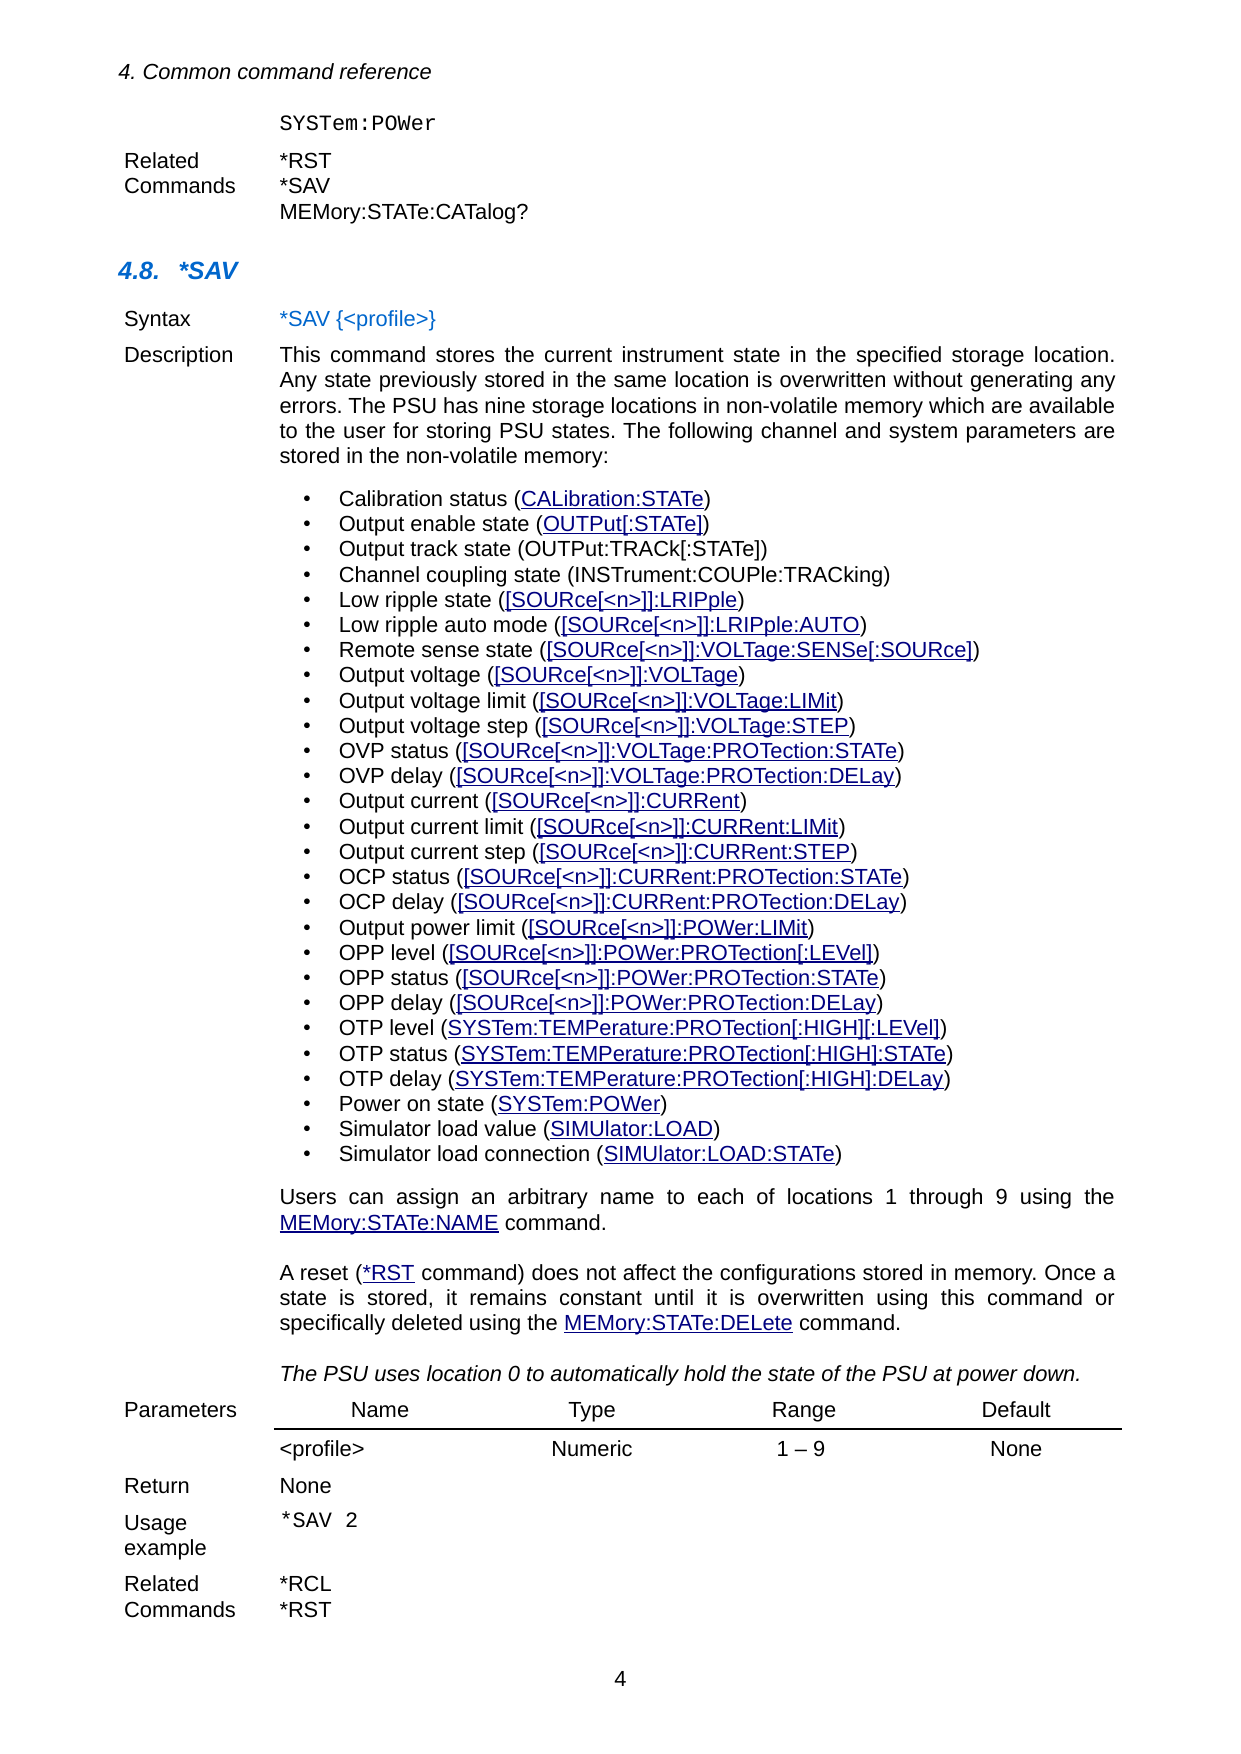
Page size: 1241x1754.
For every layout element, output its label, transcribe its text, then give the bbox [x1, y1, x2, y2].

subtitle *SAV [118, 256, 1122, 285]
table_cell Return [118, 1467, 274, 1504]
table_cell SYSTem:POWer [274, 106, 1122, 142]
table_cell None [910, 1430, 1122, 1467]
table_cell Range [698, 1392, 910, 1428]
table_cell *RST *SAV MEMory:STATe:CATalog? [274, 143, 1122, 229]
table_cell Type [486, 1392, 698, 1428]
table_cell Numeric [486, 1430, 698, 1467]
table_cell Related Commands [118, 143, 274, 229]
table_cell 1 – 9 [698, 1430, 910, 1467]
table_cell *RCL *RST [274, 1566, 1122, 1627]
table_cell This command stores the current instrument state in the specified storage location. Any state previously stored in the same location is overwritten without generating any errors. The PSU has nine storage locations in non-volatile memory which are available to the user for storing PSU states. The following channel and system parameters are stored in the non-volatile memory: Calibration status (CALibration:STATe) Output enable state (OUTPut[:STATe]) Output track state (OUTPut:TRACk[:STATe]) Channel coupling state (INSTrument:COUPle:TRACking) Low ripple state ([SOURce[<n>]]:LRIPple) Low ripple auto mode ([SOURce[<n>]]:LRIPple:AUTO) Remote sense state ([SOURce[<n>]]:VOLTage:SENSe[:SOURce]) Output voltage ([SOURce[<n>]]:VOLTage) Output voltage limit ([SOURce[<n>]]:VOLTage:LIMit) Output voltage step ([SOURce[<n>]]:VOLTage:STEP) OVP status ([SOURce[<n>]]:VOLTage:PROTection:STATe) OVP delay ([SOURce[<n>]]:VOLTage:PROTection:DELay) Output current ([SOURce[<n>]]:CURRent) Output current limit ([SOURce[<n>]]:CURRent:LIMit) Output current step ([SOURce[<n>]]:CURRent:STEP) OCP status ([SOURce[<n>]]:CURRent:PROTection:STATe) OCP delay ([SOURce[<n>]]:CURRent:PROTection:DELay) Output power limit ([SOURce[<n>]]:POWer:LIMit) OPP level ([SOURce[<n>]]:POWer:PROTection[:LEVel]) OPP status ([SOURce[<n>]]:POWer:PROTection:STATe) OPP delay ([SOURce[<n>]]:POWer:PROTection:DELay) OTP level (SYSTem:TEMPerature:PROTection[:HIGH][:LEVel]) OTP status (SYSTem:TEMPerature:PROTection[:HIGH]:STATe) OTP delay (SYSTem:TEMPerature:PROTection[:HIGH]:DELay) Power on state (SYSTem:POWer) Simulator load value (SIMUlator:LOAD) Simulator load connection (SIMUlator:LOAD:STATe) Users can assign an arbitrary name to each of locations 1 through 9 using the MEMory:STATe:NAME command. A reset (*RST command) does not affect the configurations stored in memory. Once a state is stored, it remains constant until it is overwritten using this command or specifically deleted using the MEMory:STATe:DELete command. The PSU uses location 0 to automatically hold the state of the PSU at power down. [274, 336, 1122, 1392]
table_cell Related Commands [118, 1566, 274, 1627]
table_cell <profile> [274, 1430, 486, 1467]
table_cell Usage example [118, 1504, 274, 1566]
table_cell *SAV 2 [274, 1504, 1122, 1566]
table_cell Name [274, 1392, 486, 1428]
table_cell [118, 106, 274, 142]
table_cell Description [118, 336, 274, 1392]
table_cell Parameters [118, 1392, 274, 1467]
table_cell None [274, 1467, 1122, 1504]
table_header Syntax [118, 300, 274, 336]
table_cell Default [910, 1392, 1122, 1428]
table_header *SAV {<profile>} [274, 300, 1122, 336]
